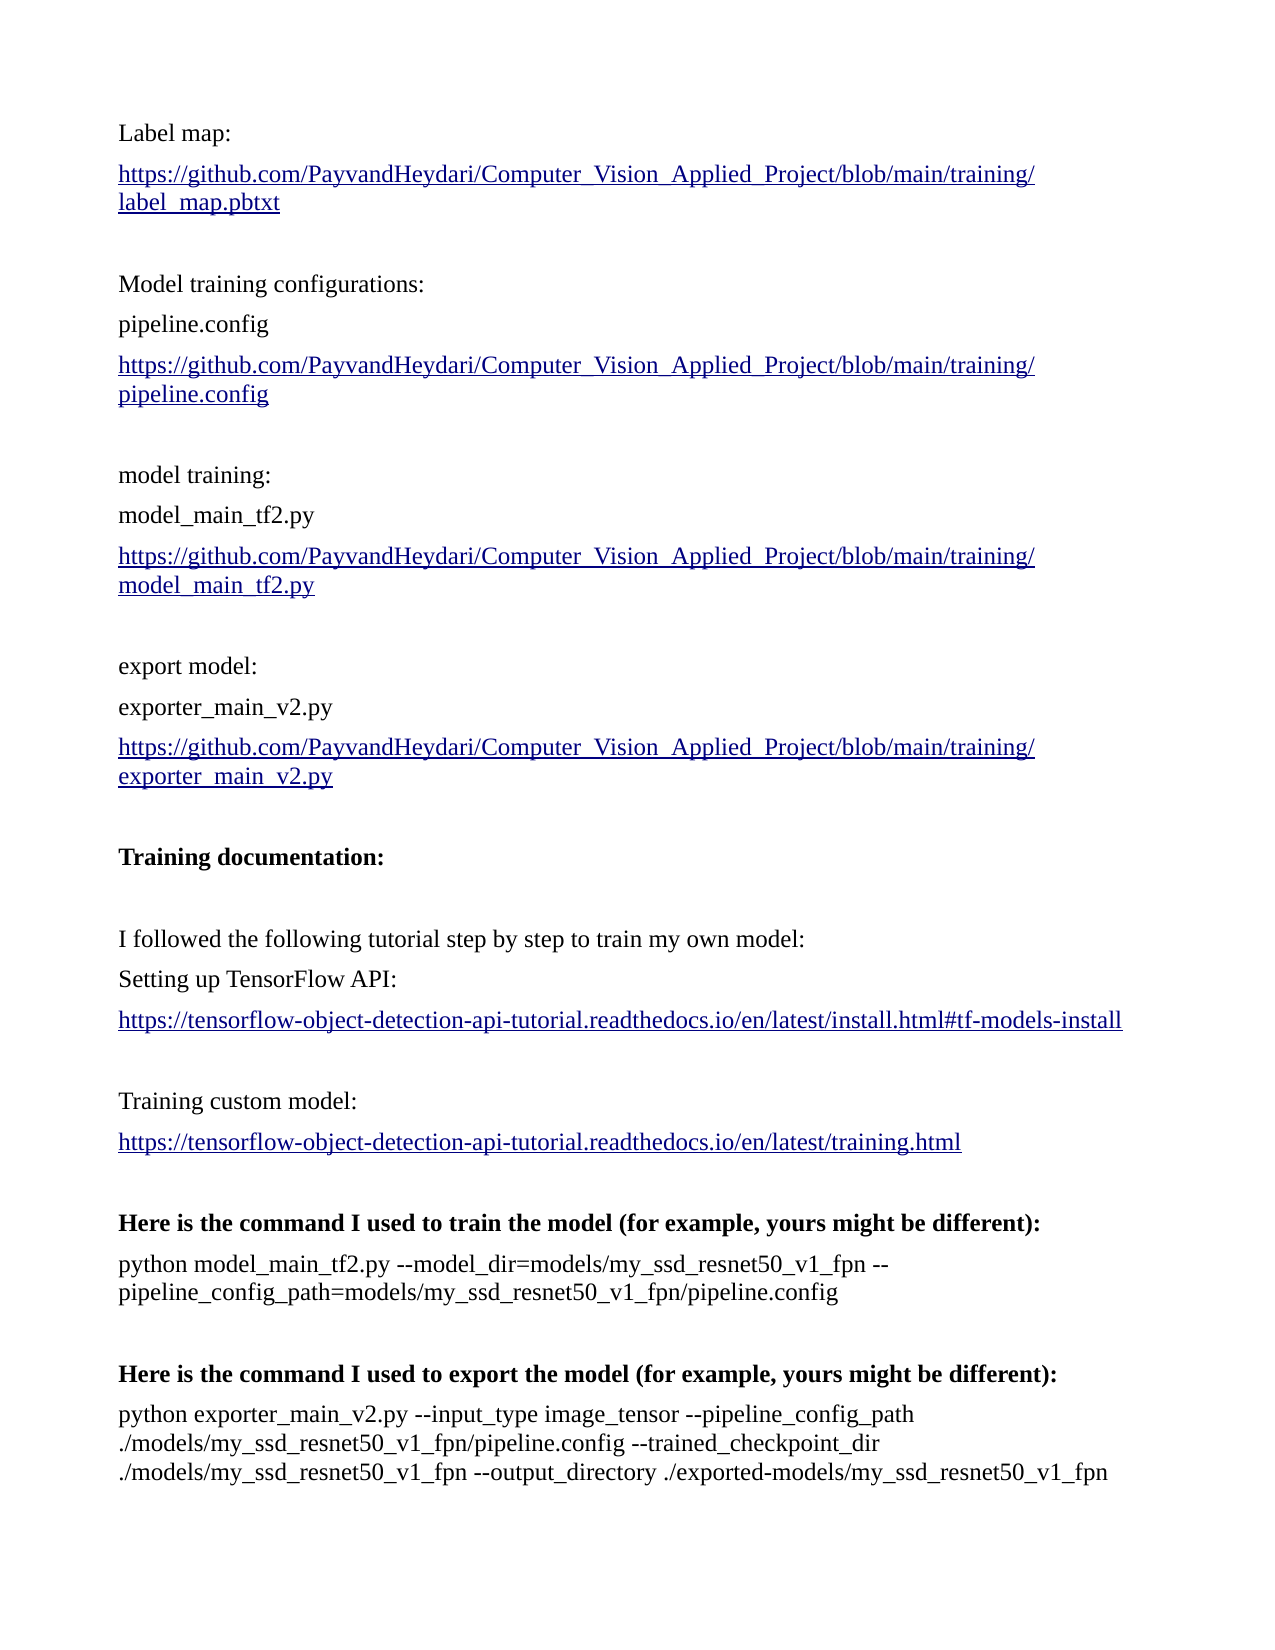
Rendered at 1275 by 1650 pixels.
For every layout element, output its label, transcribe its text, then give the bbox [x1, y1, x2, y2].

text Model training configurations: [118, 269, 1157, 297]
text I followed the following tutorial step by step to train my own model: [118, 924, 1157, 952]
text https://github.com/PayvandHeydari/Computer_Vision_Applied_Project/blob/main/training/model_main_tf2.py [118, 541, 1157, 599]
text model_main_tf2.py [118, 501, 1157, 529]
text https://tensorflow-object-detection-api-tutorial.readthedocs.io/en/latest/training.html [118, 1127, 1157, 1156]
text Label map: [118, 118, 1157, 147]
text Training documentation: [118, 842, 1157, 871]
text Setting up TensorFlow API: [118, 964, 1157, 993]
text pipeline.config [118, 309, 1157, 338]
text Training custom model: [118, 1086, 1157, 1115]
text https://github.com/PayvandHeydari/Computer_Vision_Applied_Project/blob/main/training/pipeline.config [118, 350, 1157, 407]
text exporter_main_v2.py [118, 692, 1157, 721]
text export model: [118, 651, 1157, 680]
text python exporter_main_v2.py --input_type image_tensor --pipeline_config_path ./models/my_ssd_resnet50_v1_fpn/pipeline.config --trained_checkpoint_dir ./models/my_ssd_resnet50_v1_fpn --output_directory ./exported-models/my_ssd_resnet50_v1_fpn [118, 1399, 1157, 1486]
text Here is the command I used to train the model (for example, yours might be different): [118, 1208, 1157, 1237]
text https://github.com/PayvandHeydari/Computer_Vision_Applied_Project/blob/main/training/label_map.pbtxt [118, 159, 1157, 216]
text model training: [118, 460, 1157, 489]
text https://github.com/PayvandHeydari/Computer_Vision_Applied_Project/blob/main/training/exporter_main_v2.py [118, 732, 1157, 790]
text Here is the command I used to export the model (for example, yours might be different): [118, 1359, 1157, 1387]
text python model_main_tf2.py --model_dir=models/my_ssd_resnet50_v1_fpn --pipeline_config_path=models/my_ssd_resnet50_v1_fpn/pipeline.config [118, 1249, 1157, 1306]
text https://tensorflow-object-detection-api-tutorial.readthedocs.io/en/latest/install.html#tf-models-install [118, 1005, 1157, 1034]
